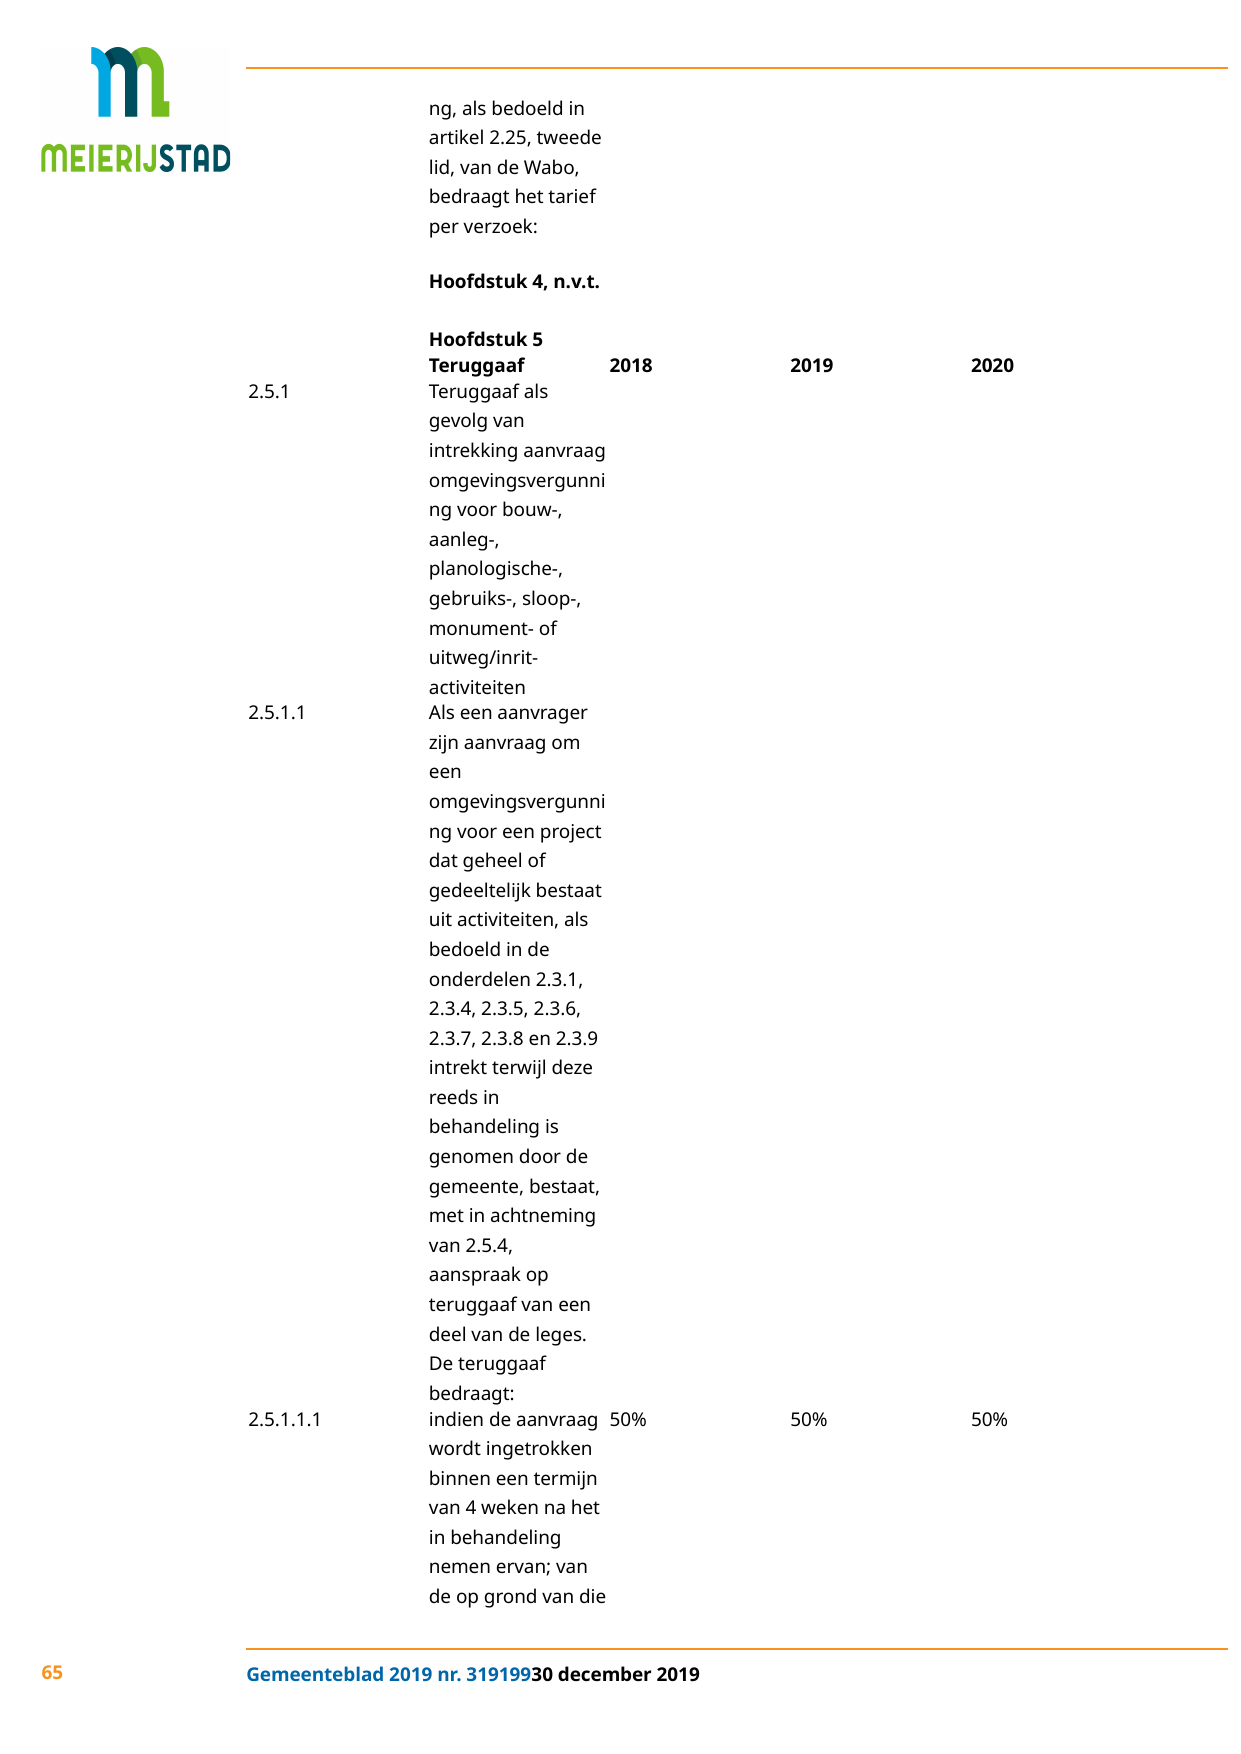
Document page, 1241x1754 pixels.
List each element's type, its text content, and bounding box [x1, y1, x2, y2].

table_cell [429, 239, 609, 264]
table_cell [609, 95, 790, 239]
table_header [248, 327, 429, 352]
table_cell [248, 95, 429, 239]
table_header [971, 268, 1152, 294]
table_cell 2.5.1 [248, 378, 429, 699]
table_cell [790, 95, 971, 239]
table_header Hoofdstuk 5 [429, 327, 609, 352]
table_cell Als een aanvrager zijn aanvraag om een omgevingsvergunning voor een project dat geheel of gedeeltelijk bestaat uit activiteiten, als bedoeld in de onderdelen 2.3.1, 2.3.4, 2.3.5, 2.3.6, 2.3.7, 2.3.8 en 2.3.9 intrekt terwijl deze reeds in behandeling is genomen door de gemeente, bestaat, met in achtneming van 2.5.4, aanspraak op teruggaaf van een deel van de leges. De teruggaaf bedraagt: [429, 700, 609, 1406]
table_cell [609, 239, 790, 264]
table_cell indien de aanvraag wordt ingetrokken binnen een termijn van 4 weken na het in behandeling nemen ervan; van de op grond van die [429, 1406, 609, 1609]
table_cell [790, 700, 971, 1406]
table_cell [971, 239, 1152, 264]
table_cell 50% [971, 1406, 1152, 1609]
table_cell 2020 [971, 352, 1152, 378]
table_header [790, 268, 971, 294]
table_cell Teruggaaf als gevolg van intrekking aanvraag omgevingsvergunning voor bouw-, aanleg-, planologische-, gebruiks-, sloop-, monument- of uitweg/inrit- activiteiten [429, 378, 609, 699]
table_cell 2.5.1.1.1 [248, 1406, 429, 1609]
table_header [790, 327, 971, 352]
table_cell [971, 700, 1152, 1406]
table_header [248, 268, 429, 294]
picture [41, 47, 231, 172]
table_cell [790, 378, 971, 699]
table_cell [248, 239, 429, 264]
table_cell [609, 700, 790, 1406]
table_cell ng, als bedoeld in artikel 2.25, tweede lid, van de Wabo, bedraagt het tarief per verzoek: [429, 95, 609, 239]
table_cell Teruggaaf [429, 352, 609, 378]
table_cell 2.5.1.1 [248, 700, 429, 1406]
table_header [971, 327, 1152, 352]
table_cell [609, 378, 790, 699]
table_header Hoofdstuk 4, n.v.t. [429, 268, 609, 294]
table_cell [971, 378, 1152, 699]
table_cell [790, 239, 971, 264]
table_header [609, 327, 790, 352]
table_cell 2019 [790, 352, 971, 378]
table_cell 50% [609, 1406, 790, 1609]
table_cell [248, 352, 429, 378]
table_header [609, 268, 790, 294]
table_cell 50% [790, 1406, 971, 1609]
table_cell [971, 95, 1152, 239]
table_cell 2018 [609, 352, 790, 378]
